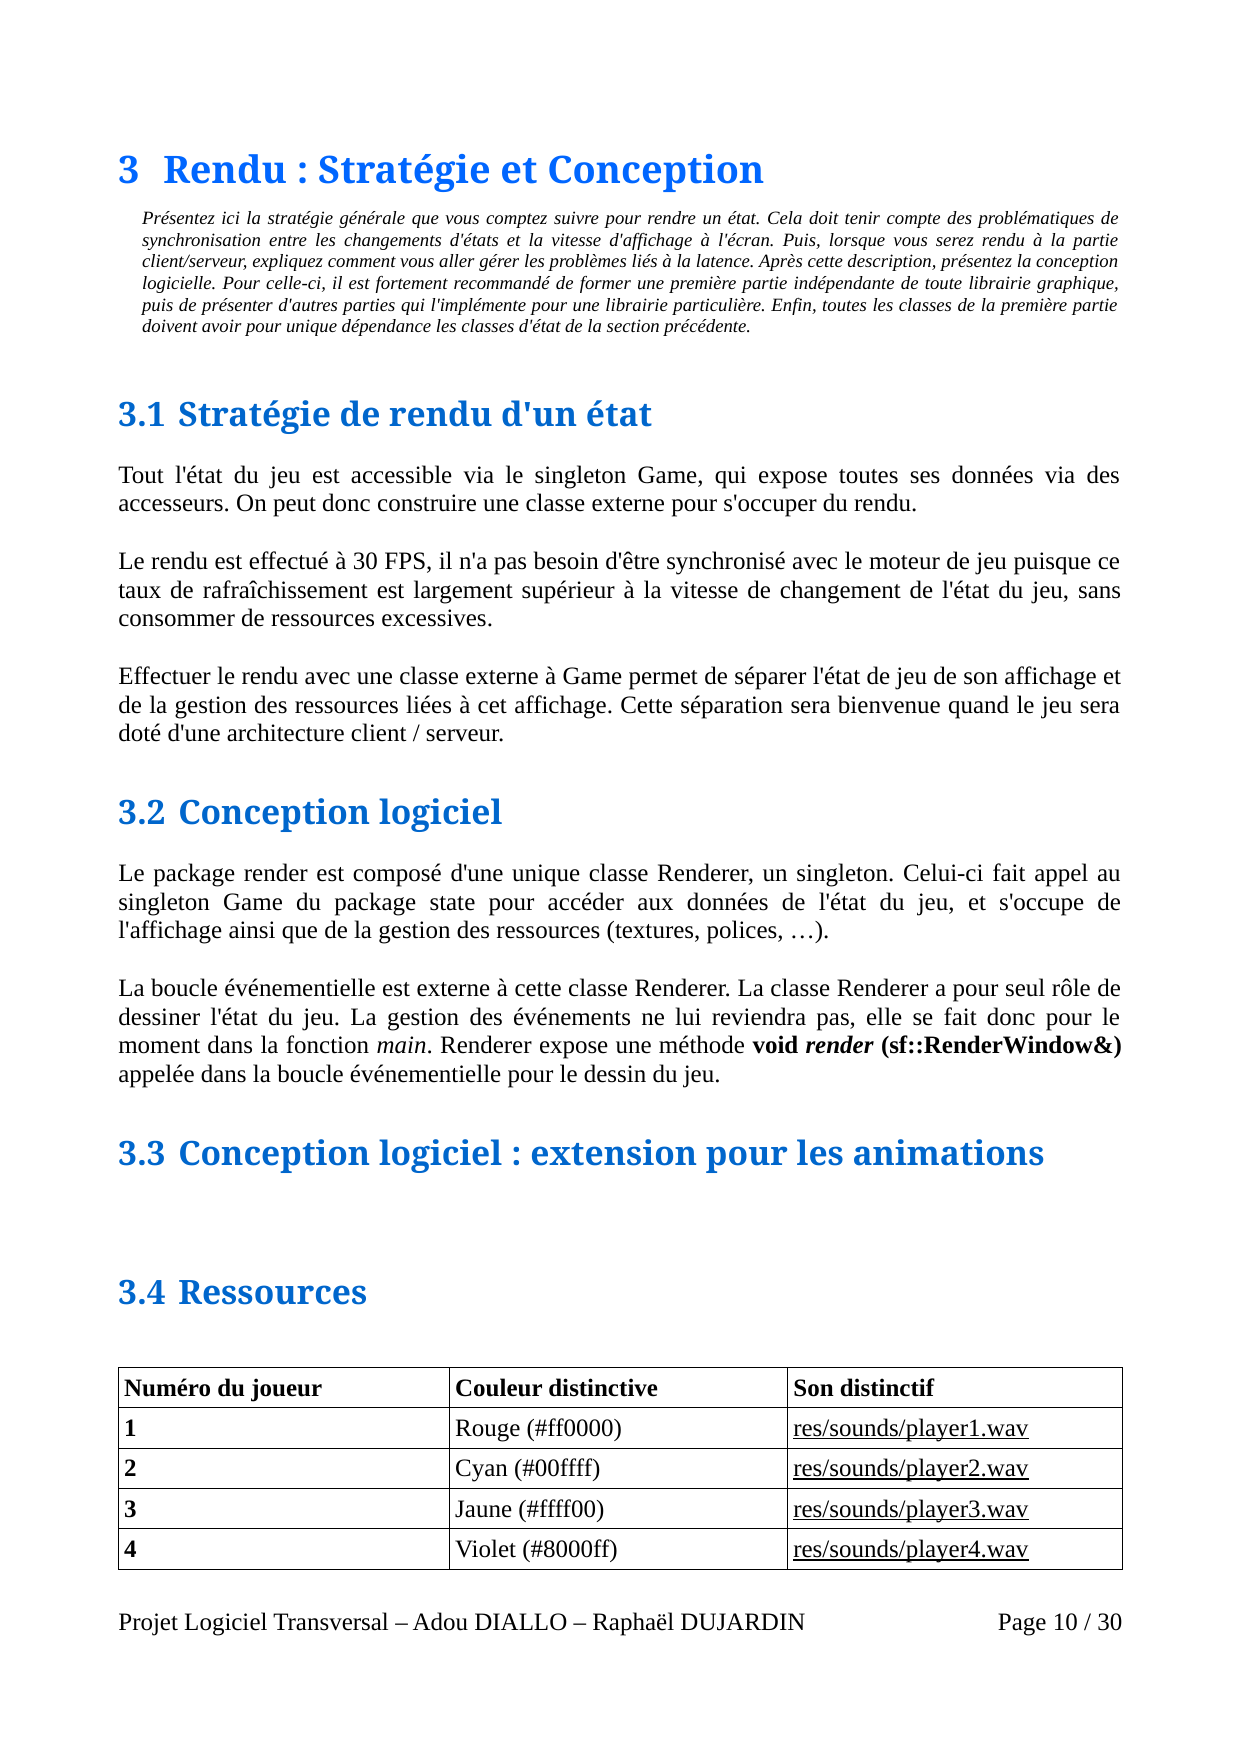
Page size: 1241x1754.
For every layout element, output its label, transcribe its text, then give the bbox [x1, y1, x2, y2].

table_cell Violet (#8000ff) [450, 1529, 787, 1568]
table_cell 1 [119, 1408, 449, 1448]
table_cell res/sounds/player4.wav [788, 1529, 1122, 1568]
subtitle Stratégie de rendu d'un état [118, 390, 1122, 436]
table_cell 4 [119, 1529, 449, 1568]
text Tout l'état du jeu est accessible via le singleton Game, qui expose toutes ses données via des accesseurs. On peut donc construire une classe externe pour s'occuper du rendu. [118, 460, 1122, 517]
text Présentez ici la stratégie générale que vous comptez suivre pour rendre un état. Cela doit tenir compte des problématiques de synchronisation entre les changements d'états et la vitesse d'affichage à l'écran. Puis, lorsque vous serez rendu à la partie client/serveur, expliquez comment vous aller gérer les problèmes liés à la latence. Après cette description, présentez la conception logicielle. Pour celle-ci, il est fortement recommandé de former une première partie indépendante de toute librairie graphique, puis de présenter d'autres parties qui l'implémente pour une librairie particulière. Enfin, toutes les classes de la première partie doivent avoir pour unique dépendance les classes d'état de la section précédente. [142, 207, 1122, 337]
table_cell 3 [119, 1489, 449, 1528]
table_cell Cyan (#00ffff) [450, 1449, 787, 1488]
table_cell Rouge (#ff0000) [450, 1408, 787, 1448]
subtitle Ressources [118, 1269, 1122, 1314]
table_cell Jaune (#ffff00) [450, 1489, 787, 1528]
table_header Numéro du joueur [119, 1368, 449, 1407]
table_cell 2 [119, 1449, 449, 1488]
text Le rendu est effectué à 30 FPS, il n'a pas besoin d'être synchronisé avec le moteur de jeu puisque ce taux de rafraîchissement est largement supérieur à la vitesse de changement de l'état du jeu, sans consommer de ressources excessives. [118, 546, 1122, 632]
table_cell res/sounds/player2.wav [788, 1449, 1122, 1488]
table_cell res/sounds/player3.wav [788, 1489, 1122, 1528]
table_header Couleur distinctive [450, 1368, 787, 1407]
subtitle Rendu : Stratégie et Conception [118, 143, 1122, 195]
text Effectuer le rendu avec une classe externe à Game permet de séparer l'état de jeu de son affichage et de la gestion des ressources liées à cet affichage. Cette séparation sera bienvenue quand le jeu sera doté d'une architecture client / serveur. [118, 661, 1122, 747]
text La boucle événementielle est externe à cette classe Renderer. La classe Renderer a pour seul rôle de dessiner l'état du jeu. La gestion des événements ne lui reviendra pas, elle se fait donc pour le moment dans la fonction main. Renderer expose une méthode void render (sf::RenderWindow&) appelée dans la boucle événementielle pour le dessin du jeu. [118, 973, 1122, 1088]
table_cell res/sounds/player1.wav [788, 1408, 1122, 1448]
text Le package render est composé d'une unique classe Renderer, un singleton. Celui-ci fait appel au singleton Game du package state pour accéder aux données de l'état du jeu, et s'occupe de l'affichage ainsi que de la gestion des ressources (textures, polices, …). [118, 858, 1122, 944]
subtitle Conception logiciel : extension pour les animations [118, 1129, 1122, 1175]
subtitle Conception logiciel [118, 789, 1122, 834]
table_header Son distinctif [788, 1368, 1122, 1407]
